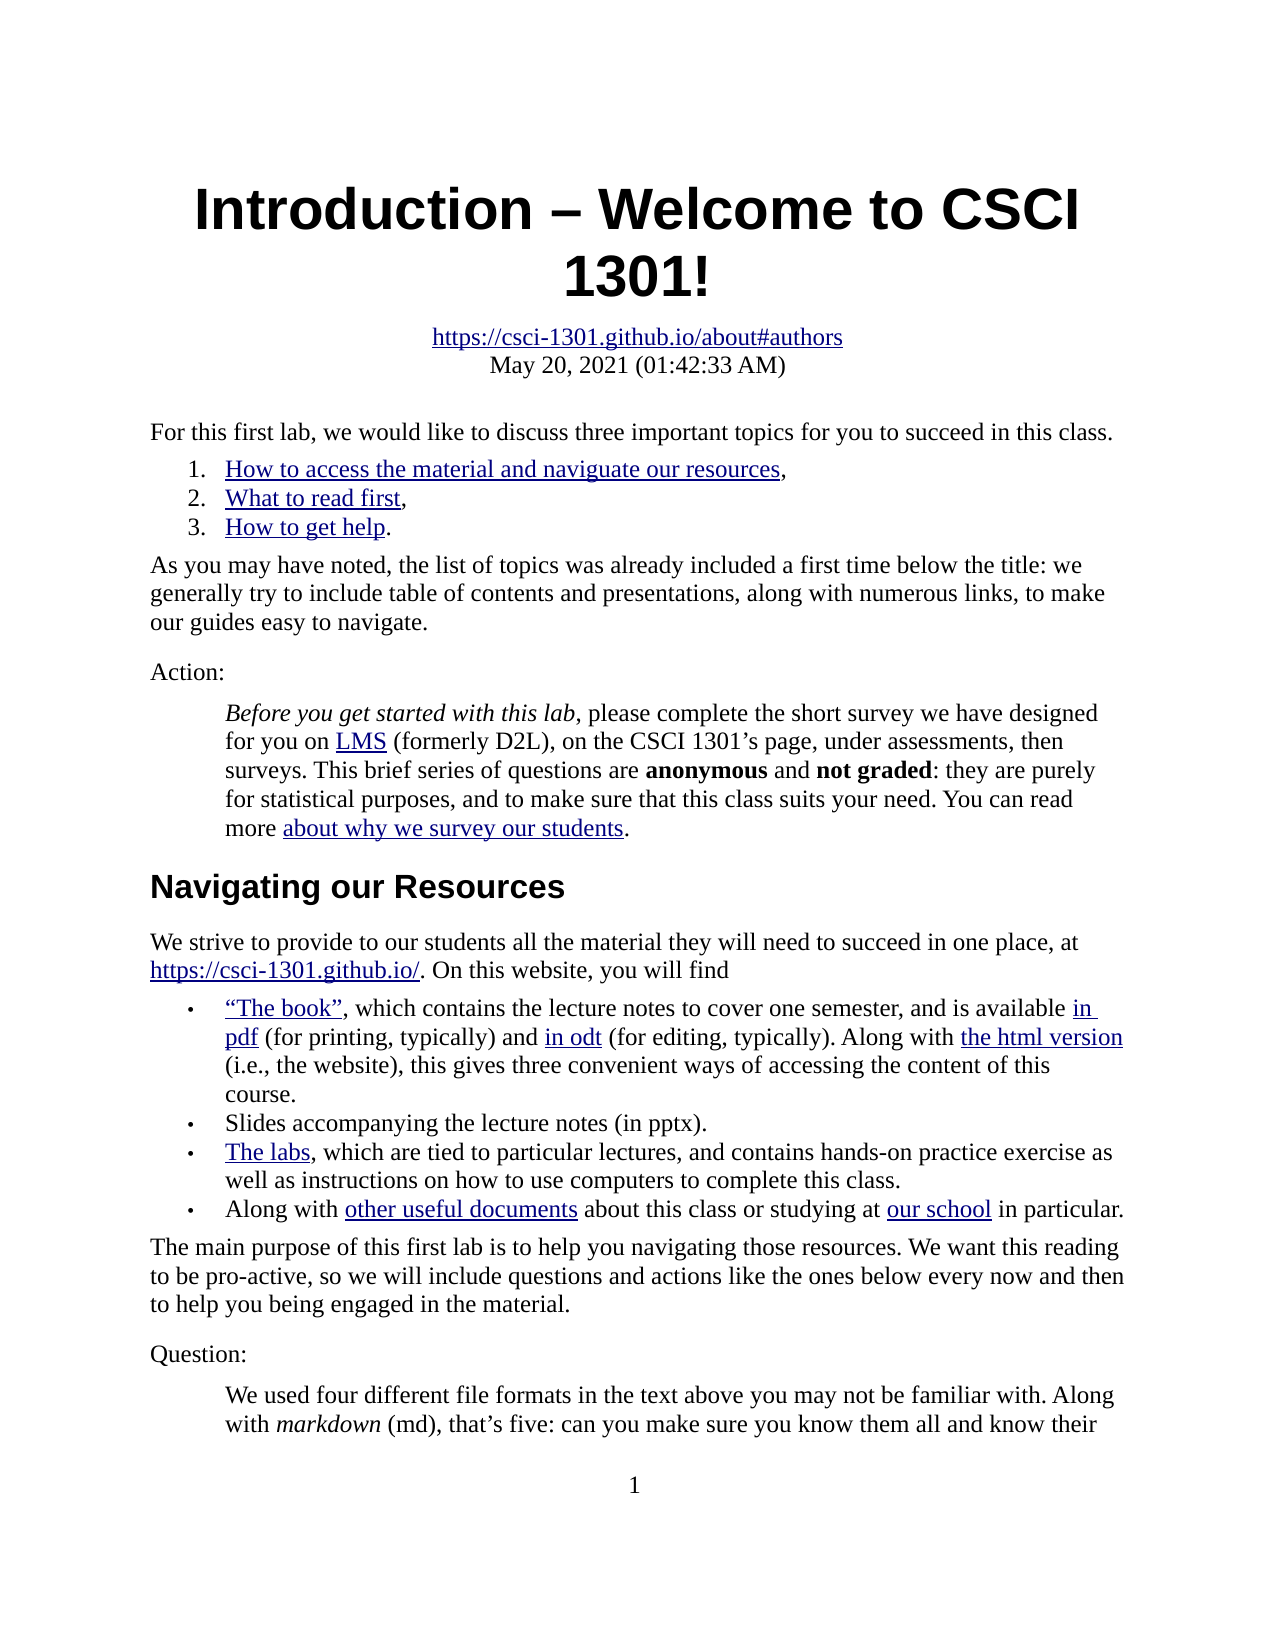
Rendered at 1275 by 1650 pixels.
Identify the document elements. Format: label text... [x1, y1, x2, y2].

list The labs, which are tied to particular lectures, and contains hands-on practice exercise as well as instructions on how to use computers to complete this class. [187, 1137, 1125, 1194]
text Before you get started with this lab, please complete the short survey we have designed for you on LMS (formerly D2L), on the CSCI 1301’s page, under assessments, then surveys. This brief series of questions are anonymous and not graded: they are purely for statistical purposes, and to make sure that this class suits your need. You can read more about why we survey our students. [225, 698, 1125, 841]
text https://csci-1301.github.io/about#authors [150, 322, 1125, 350]
list Along with other useful documents about this class or studying at our school in particular. [187, 1194, 1125, 1223]
subtitle Navigating our Resources [150, 866, 1125, 905]
text We strive to provide to our students all the material they will need to succeed in one place, at https://csci-1301.github.io/. On this website, you will find [150, 927, 1125, 984]
text The main purpose of this first lab is to help you navigating those resources. We want this reading to be pro-active, so we will include questions and actions like the ones below every now and then to help you being engaged in the material. [150, 1232, 1125, 1318]
title Introduction – Welcome to CSCI 1301! [150, 175, 1125, 309]
list How to access the material and naviguate our resources, [187, 454, 1125, 483]
text Action: [150, 657, 1125, 686]
text Question: [150, 1339, 1125, 1368]
list How to get help. [187, 512, 1125, 541]
text We used four different file formats in the text above you may not be familiar with. Along with markdown (md), that’s five: can you make sure you know them all and know their [225, 1380, 1125, 1437]
text As you may have noted, the list of topics was already included a first time below the title: we generally try to include table of contents and presentations, along with numerous links, to make our guides easy to navigate. [150, 550, 1125, 636]
list Slides accompanying the lecture notes (in pptx). [187, 1108, 1125, 1137]
list “The book”, which contains the lecture notes to cover one semester, and is available in pdf (for printing, typically) and in odt (for editing, typically). Along with the html version (i.e., the website), this gives three convenient ways of accessing the content of this course. [187, 993, 1125, 1108]
list What to read first, [187, 483, 1125, 512]
text May 20, 2021 (01:42:33 AM) [150, 350, 1125, 379]
text For this first lab, we would like to discuss three important topics for you to succeed in this class. [150, 417, 1125, 446]
